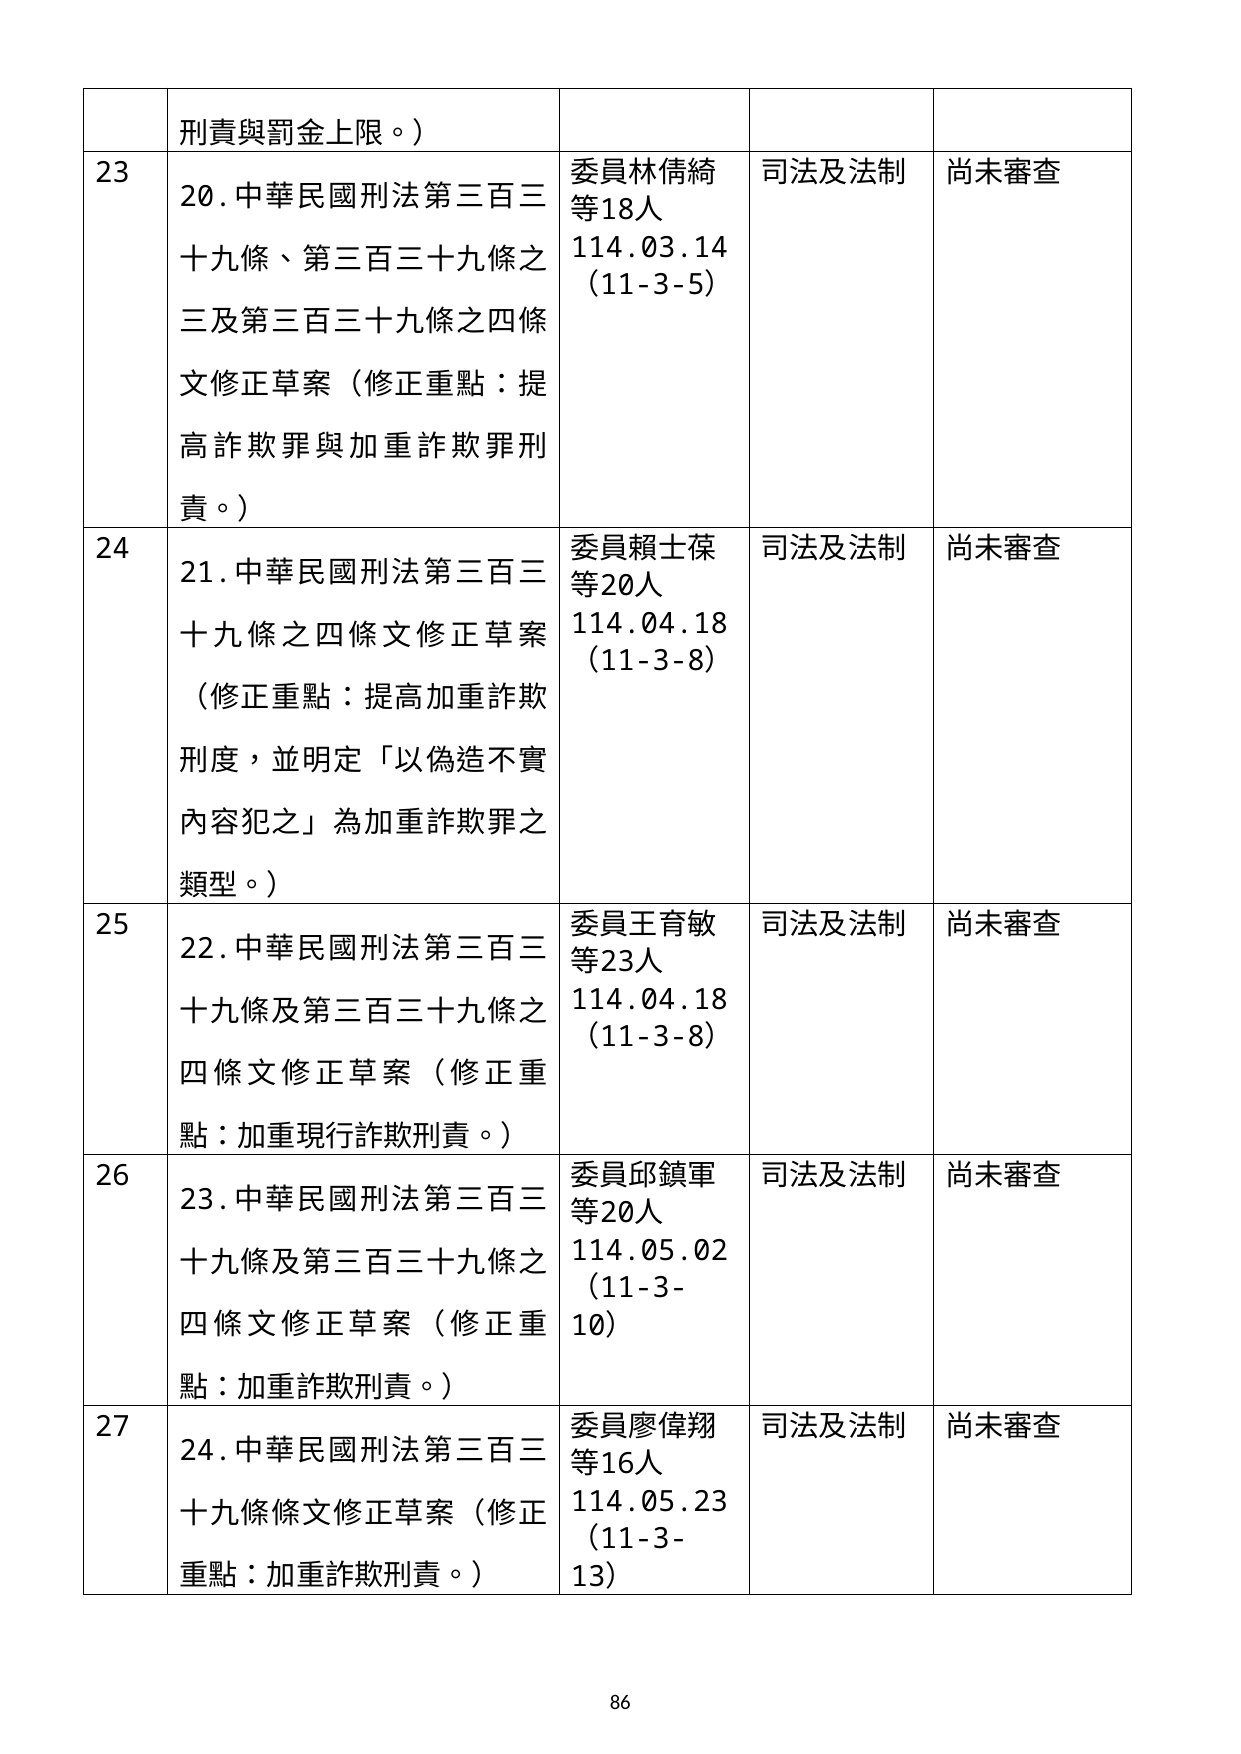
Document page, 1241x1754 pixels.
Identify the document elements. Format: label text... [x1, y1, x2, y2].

table_cell 25 [84, 904, 167, 1154]
table_cell 尚未審查 [934, 152, 1131, 527]
table_cell 尚未審查 [934, 528, 1131, 903]
table_cell 委員邱鎮軍 等20人 114.05.02 （11-3-10） [560, 1155, 749, 1405]
table_cell [560, 89, 749, 151]
table_cell 刑責與罰金上限。） [168, 89, 559, 151]
table_cell 尚未審查 [934, 1406, 1131, 1594]
table_cell 司法及法制 [750, 1406, 933, 1594]
table_cell 21.中華民國刑法第三百三十九條之四條文修正草案（修正重點：提高加重詐欺刑度，並明定「以偽造不實內容犯之」為加重詐欺罪之類型。） [168, 528, 559, 903]
table_cell 26 [84, 1155, 167, 1405]
table_cell 23 [84, 152, 167, 527]
table_cell 委員廖偉翔 等16人 114.05.23 （11-3-13） [560, 1406, 749, 1594]
table_cell 委員王育敏 等23人 114.04.18 （11-3-8） [560, 904, 749, 1154]
table_cell 委員賴士葆 等20人 114.04.18 （11-3-8） [560, 528, 749, 903]
table_cell 司法及法制 [750, 152, 933, 527]
table_cell 司法及法制 [750, 1155, 933, 1405]
table_cell 委員林倩綺 等18人 114.03.14 （11-3-5） [560, 152, 749, 527]
table_cell [750, 89, 933, 151]
table_cell 尚未審查 [934, 904, 1131, 1154]
table_cell 司法及法制 [750, 528, 933, 903]
table_cell 22.中華民國刑法第三百三十九條及第三百三十九條之四條文修正草案（修正重點：加重現行詐欺刑責。） [168, 904, 559, 1154]
table_cell 24.中華民國刑法第三百三十九條條文修正草案（修正重點：加重詐欺刑責。） [168, 1406, 559, 1594]
table_cell [934, 89, 1131, 151]
table_cell 27 [84, 1406, 167, 1594]
table_cell 司法及法制 [750, 904, 933, 1154]
table_cell 23.中華民國刑法第三百三十九條及第三百三十九條之四條文修正草案（修正重點：加重詐欺刑責。） [168, 1155, 559, 1405]
table_cell 24 [84, 528, 167, 903]
table_cell 20.中華民國刑法第三百三十九條、第三百三十九條之三及第三百三十九條之四條文修正草案（修正重點：提高詐欺罪與加重詐欺罪刑責。） [168, 152, 559, 527]
table_cell [84, 89, 167, 151]
table_cell 尚未審查 [934, 1155, 1131, 1405]
